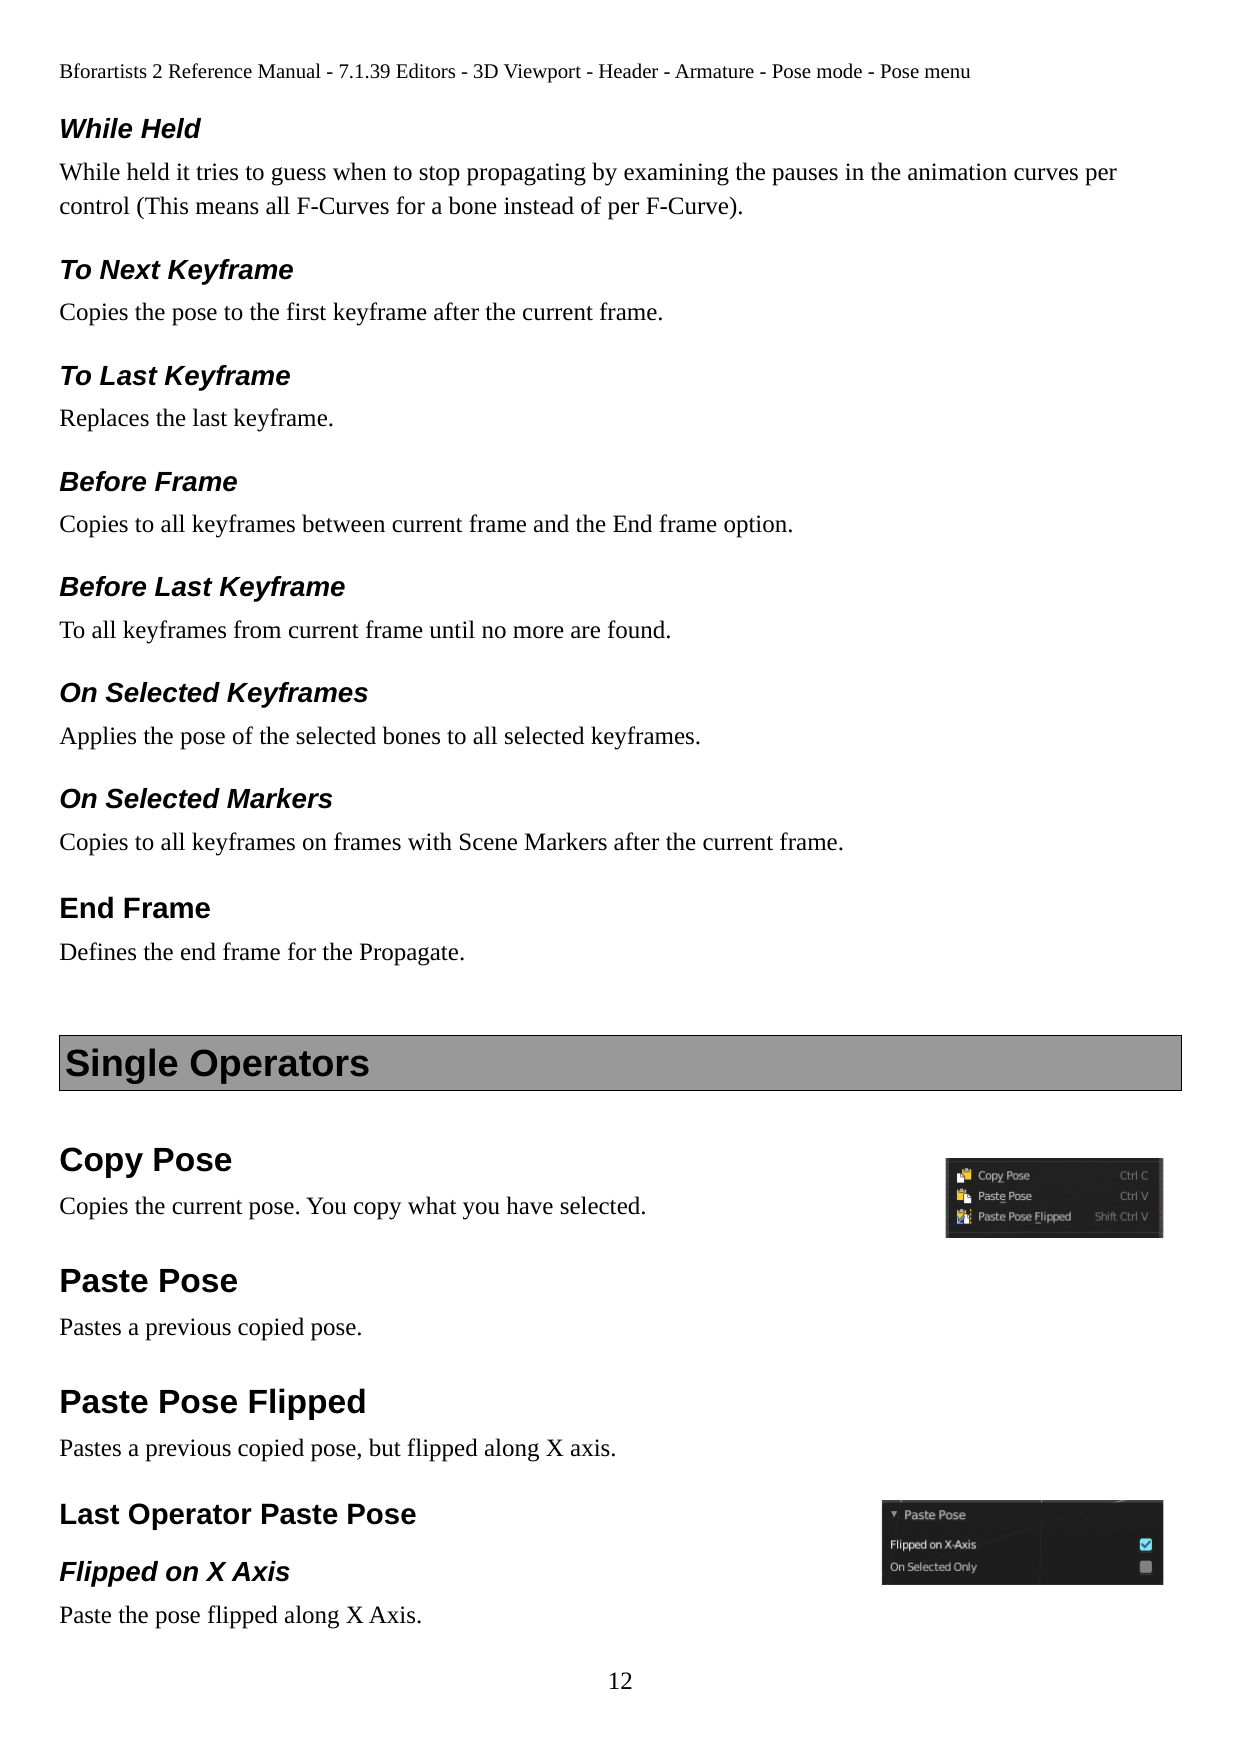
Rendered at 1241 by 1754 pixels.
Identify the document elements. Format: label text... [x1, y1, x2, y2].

text Copies the pose to the first keyframe after the current frame. [59, 297, 1181, 326]
picture [945, 1158, 1164, 1238]
subtitle End Frame [59, 891, 1181, 924]
subtitle To Last Keyframe [59, 359, 1181, 391]
text Pastes a previous copied pose. [59, 1312, 1181, 1341]
subtitle Paste Pose Flipped [59, 1382, 1181, 1421]
subtitle To Next Keyframe [59, 253, 1181, 285]
subtitle Copy Pose [59, 1140, 1181, 1179]
text Defines the end frame for the Propagate. [59, 937, 1181, 966]
text Copies to all keyframes between current frame and the End frame option. [59, 509, 1181, 538]
subtitle Before Frame [59, 465, 1181, 497]
text While held it tries to guess when to stop propagating by examining the pauses in the animation curves per control (This means all F-Curves for a bone instead of per F-Curve). [59, 157, 1181, 220]
subtitle Before Last Keyframe [59, 571, 1181, 603]
text Applies the pose of the selected bones to all selected keyframes. [59, 721, 1181, 750]
text Copies to all keyframes on frames with Scene Markers after the current frame. [59, 827, 1181, 856]
text Pastes a previous copied pose, but flipped along X axis. [59, 1433, 1181, 1462]
table_header Single Operators [60, 1036, 1181, 1090]
subtitle Paste Pose [59, 1261, 1181, 1300]
picture [881, 1500, 1164, 1585]
text To all keyframes from current frame until no more are found. [59, 615, 1181, 644]
subtitle On Selected Markers [59, 783, 1181, 814]
subtitle Last Operator Paste Pose [59, 1497, 1181, 1531]
subtitle While Held [59, 113, 1181, 144]
text Paste the pose flipped along X Axis. [59, 1600, 1181, 1629]
subtitle Flipped on X Axis [59, 1556, 1181, 1587]
subtitle On Selected Keyframes [59, 677, 1181, 709]
text Replaces the last keyframe. [59, 403, 1181, 432]
text Copies the current pose. You copy what you have selected. [59, 1191, 945, 1220]
